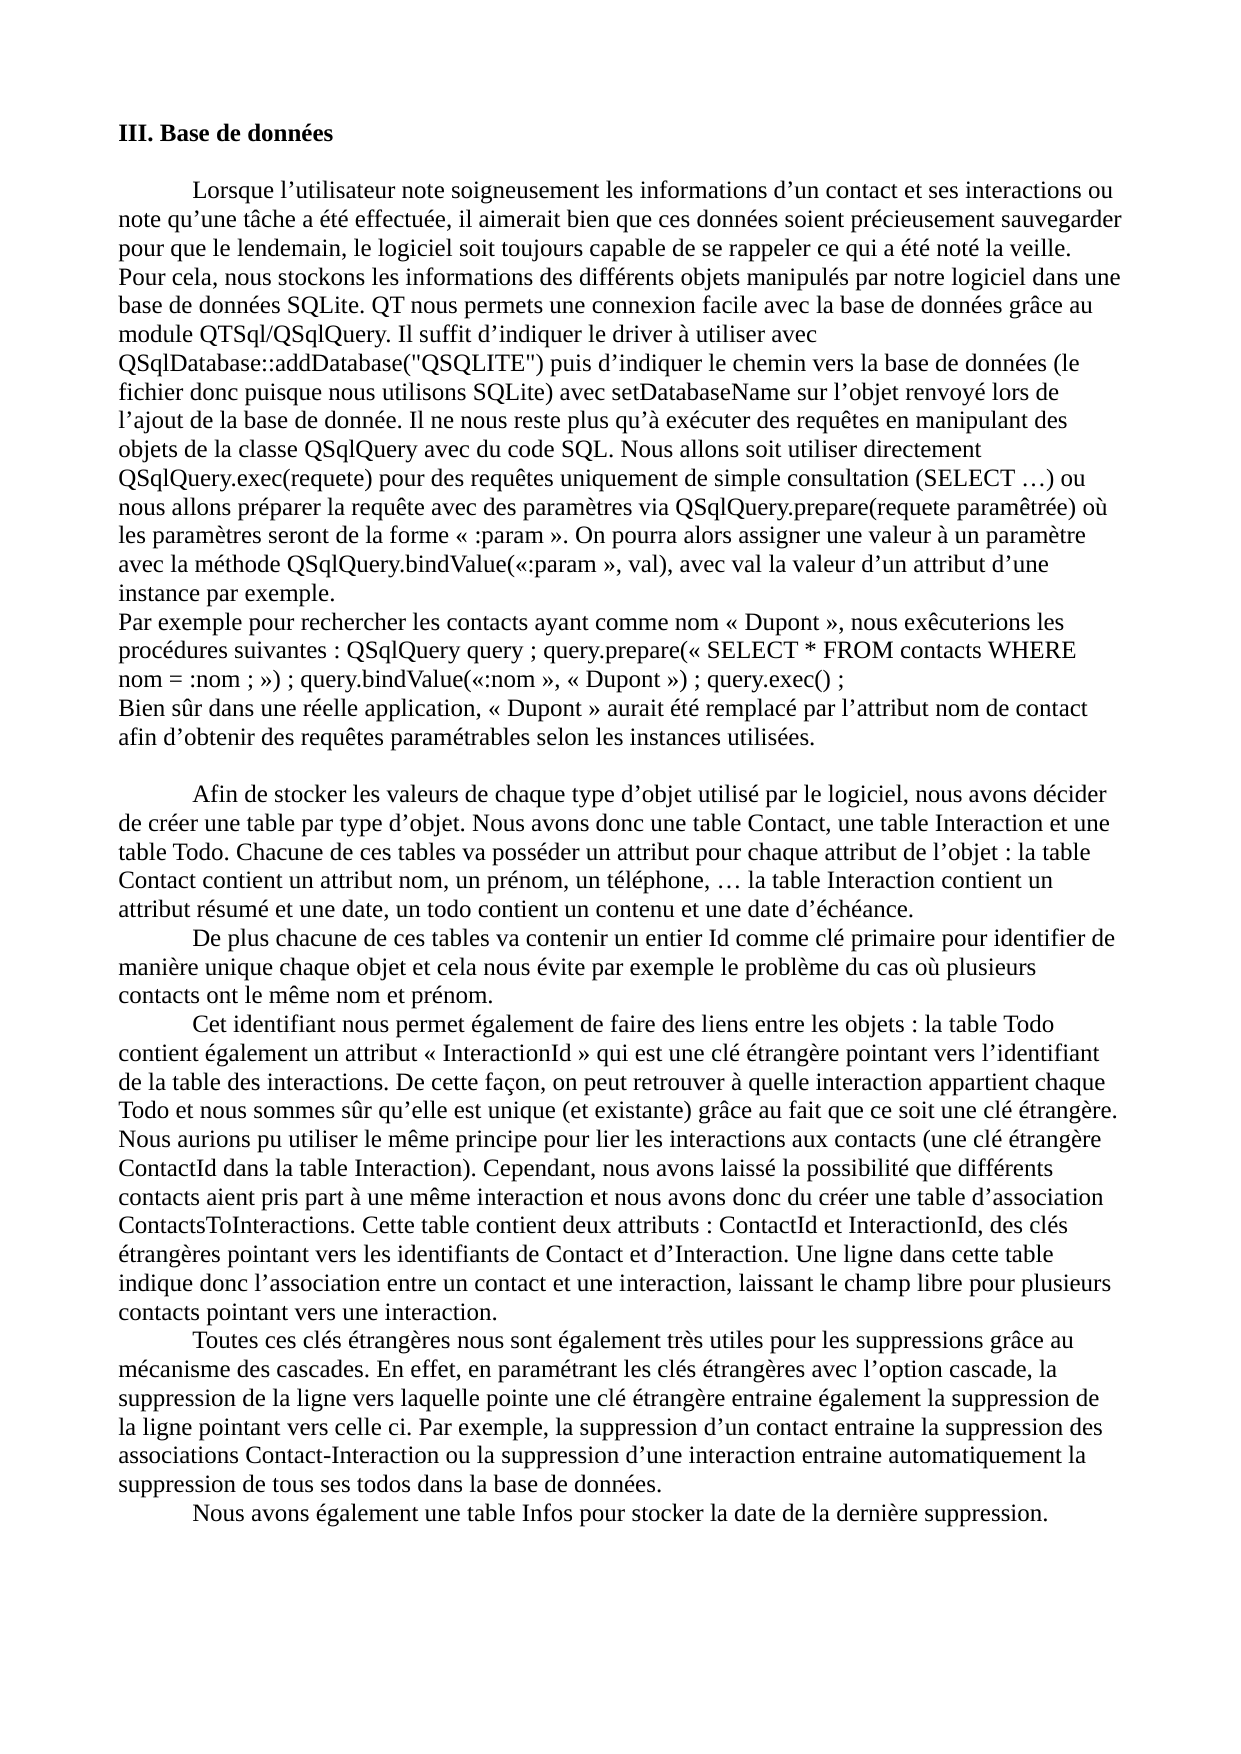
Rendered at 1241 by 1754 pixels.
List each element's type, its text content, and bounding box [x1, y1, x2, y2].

text Cet identifiant nous permet également de faire des liens entre les objets : la table Todo contient également un attribut « InteractionId » qui est une clé étrangère pointant vers l’identifiant de la table des interactions. De cette façon, on peut retrouver à quelle interaction appartient chaque Todo et nous sommes sûr qu’elle est unique (et existante) grâce au fait que ce soit une clé étrangère. Nous aurions pu utiliser le même principe pour lier les interactions aux contacts (une clé étrangère ContactId dans la table Interaction). Cependant, nous avons laissé la possibilité que différents contacts aient pris part à une même interaction et nous avons donc du créer une table d’association ContactsToInteractions. Cette table contient deux attributs : ContactId et InteractionId, des clés étrangères pointant vers les identifiants de Contact et d’Interaction. Une ligne dans cette table indique donc l’association entre un contact et une interaction, laissant le champ libre pour plusieurs contacts pointant vers une interaction. [118, 1009, 1122, 1326]
text Bien sûr dans une réelle application, « Dupont » aurait été remplacé par l’attribut nom de contact afin d’obtenir des requêtes paramétrables selon les instances utilisées. [118, 693, 1122, 751]
text Toutes ces clés étrangères nous sont également très utiles pour les suppressions grâce au mécanisme des cascades. En effet, en paramétrant les clés étrangères avec l’option cascade, la suppression de la ligne vers laquelle pointe une clé étrangère entraine également la suppression de la ligne pointant vers celle ci. Par exemple, la suppression d’un contact entraine la suppression des associations Contact-Interaction ou la suppression d’une interaction entraine automatiquement la suppression de tous ses todos dans la base de données. [118, 1326, 1122, 1498]
text Afin de stocker les valeurs de chaque type d’objet utilisé par le logiciel, nous avons décider de créer une table par type d’objet. Nous avons donc une table Contact, une table Interaction et une table Todo. Chacune de ces tables va posséder un attribut pour chaque attribut de l’objet : la table Contact contient un attribut nom, un prénom, un téléphone, … la table Interaction contient un attribut résumé et une date, un todo contient un contenu et une date d’échéance. [118, 779, 1122, 923]
text III. Base de données [118, 118, 1122, 147]
text Lorsque l’utilisateur note soigneusement les informations d’un contact et ses interactions ou note qu’une tâche a été effectuée, il aimerait bien que ces données soient précieusement sauvegarder pour que le lendemain, le logiciel soit toujours capable de se rappeler ce qui a été noté la veille. [118, 176, 1122, 262]
text Pour cela, nous stockons les informations des différents objets manipulés par notre logiciel dans une base de données SQLite. QT nous permets une connexion facile avec la base de données grâce au module QTSql/QSqlQuery. Il suffit d’indiquer le driver à utiliser avec QSqlDatabase::addDatabase("QSQLITE") puis d’indiquer le chemin vers la base de données (le fichier donc puisque nous utilisons SQLite) avec setDatabaseName sur l’objet renvoyé lors de l’ajout de la base de donnée. Il ne nous reste plus qu’à exécuter des requêtes en manipulant des objets de la classe QSqlQuery avec du code SQL. Nous allons soit utiliser directement QSqlQuery.exec(requete) pour des requêtes uniquement de simple consultation (SELECT …) ou nous allons préparer la requête avec des paramètres via QSqlQuery.prepare(requete paramêtrée) où les paramètres seront de la forme « :param ». On pourra alors assigner une valeur à un paramètre avec la méthode QSqlQuery.bindValue(«:param », val), avec val la valeur d’un attribut d’une instance par exemple. [118, 262, 1122, 607]
text Nous avons également une table Infos pour stocker la date de la dernière suppression. [118, 1498, 1122, 1527]
text De plus chacune de ces tables va contenir un entier Id comme clé primaire pour identifier de manière unique chaque objet et cela nous évite par exemple le problème du cas où plusieurs contacts ont le même nom et prénom. [118, 923, 1122, 1009]
text Par exemple pour rechercher les contacts ayant comme nom « Dupont », nous exêcuterions les procédures suivantes : QSqlQuery query ; query.prepare(« SELECT * FROM contacts WHERE nom = :nom ; ») ; query.bindValue(«:nom », « Dupont ») ; query.exec() ; [118, 607, 1122, 693]
